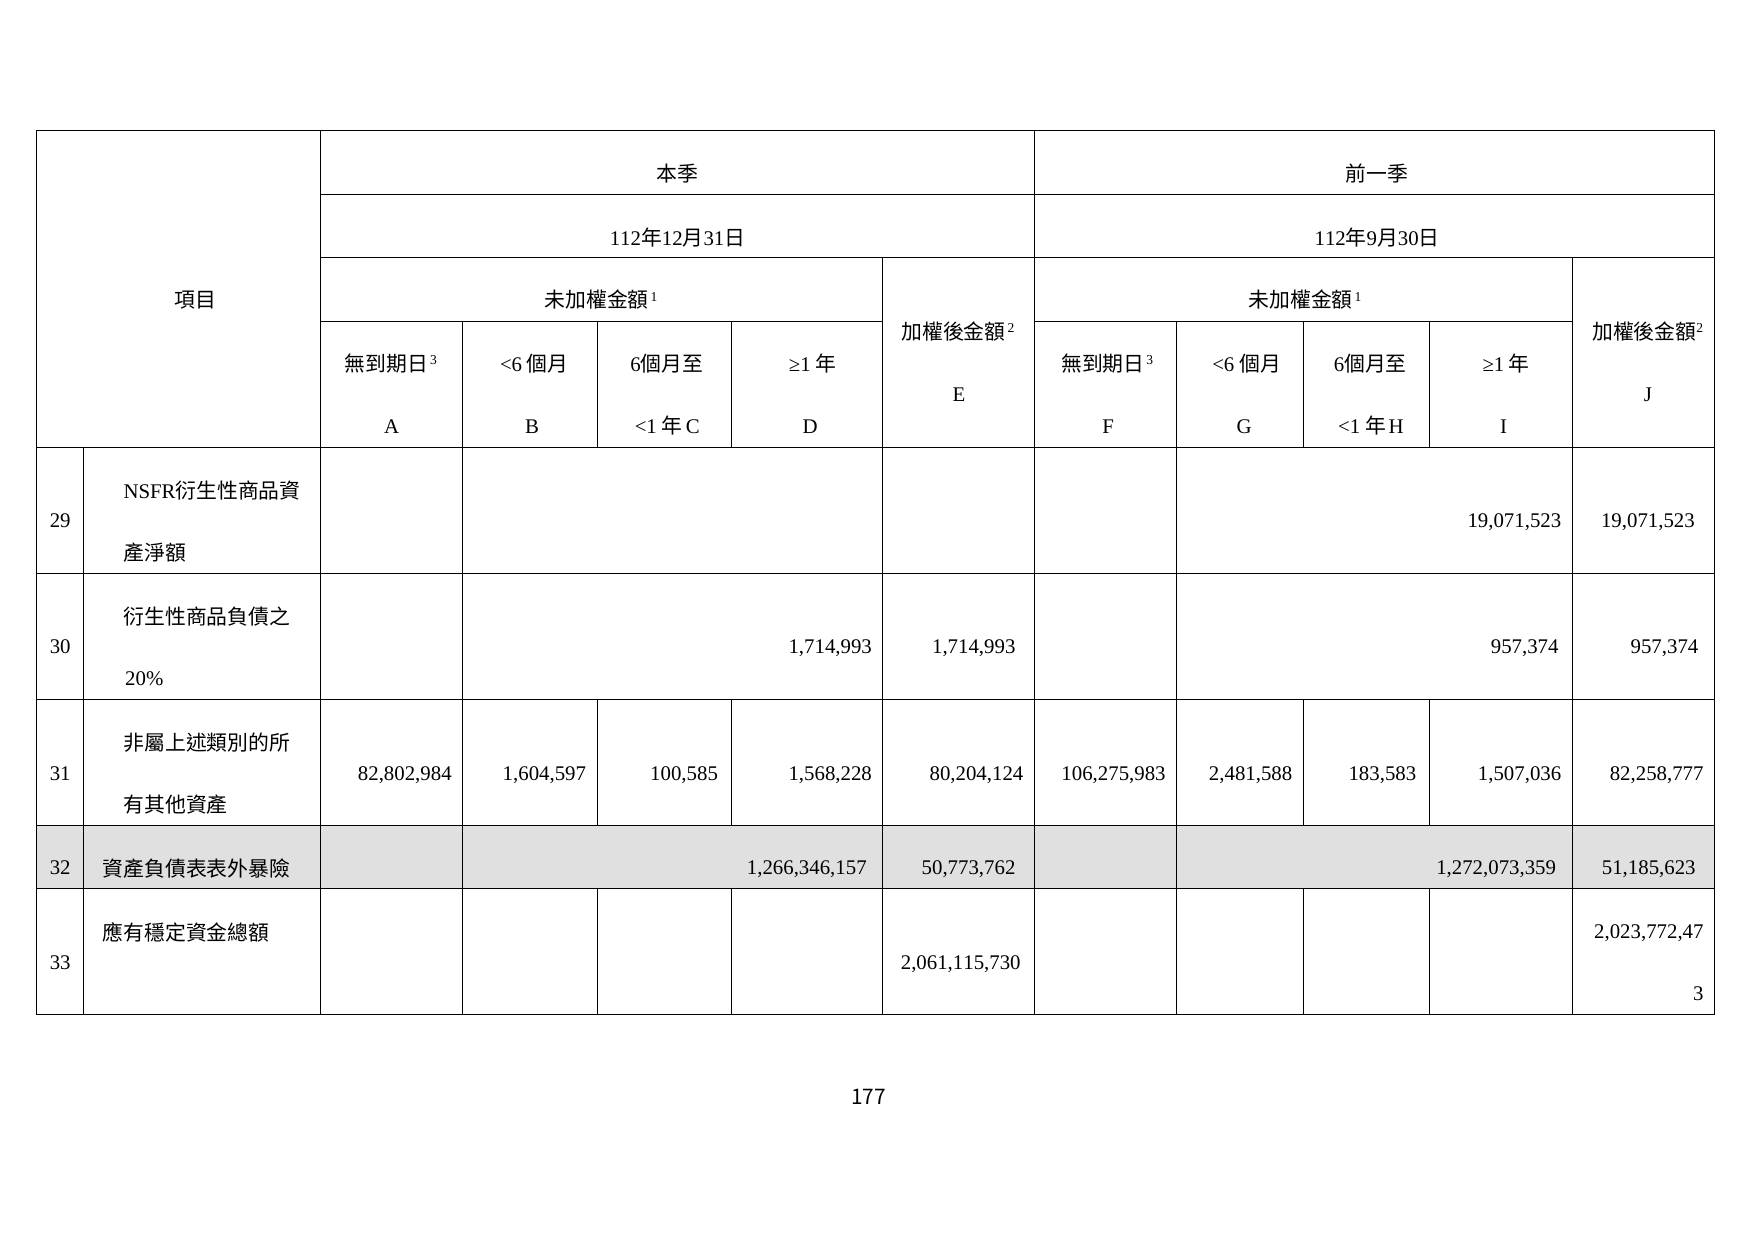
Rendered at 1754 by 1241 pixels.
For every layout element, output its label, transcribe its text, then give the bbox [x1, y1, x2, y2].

table_cell 183,583 [1304, 700, 1429, 825]
table_cell [883, 448, 1034, 573]
table_cell 30 [37, 574, 83, 699]
table_cell 31 [37, 700, 83, 825]
table_cell 19,071,523 [1573, 448, 1714, 573]
table_cell 29 [37, 448, 83, 573]
table_cell 1,507,036 [1430, 700, 1572, 825]
table_header 前一季 [1035, 131, 1714, 193]
table_cell [321, 889, 462, 1014]
table_cell [1035, 889, 1176, 1014]
table_cell 加權後金額2 E [883, 258, 1034, 447]
table_cell 106,275,983 [1035, 700, 1176, 825]
table_cell 19,071,523 [1177, 448, 1572, 573]
table_cell [598, 889, 731, 1014]
table_cell 未加權金額1 [321, 258, 882, 321]
table_cell 資產負債表表外暴險 [84, 826, 320, 888]
table_cell 1,272,073,359 [1177, 826, 1572, 888]
table_cell 1,714,993 [463, 574, 882, 699]
table_cell 100,585 [598, 700, 731, 825]
table_cell 50,773,762 [883, 826, 1034, 888]
table_cell 2,061,115,730 [883, 889, 1034, 1014]
table_cell 未加權金額1 [1035, 258, 1572, 321]
table_cell ≥1年 I [1430, 322, 1572, 447]
table_cell 82,258,777 [1573, 700, 1714, 825]
table_cell 2,023,772,473 [1573, 889, 1714, 1014]
table_cell ≥1年 D [732, 322, 882, 447]
table_cell 加權後金額2 J [1573, 258, 1714, 447]
table_cell 無到期日3 F [1035, 322, 1176, 447]
table_cell <6個月 G [1177, 322, 1303, 447]
table_cell 1,714,993 [883, 574, 1034, 699]
table_cell NSFR衍生性商品資產淨額 [84, 448, 320, 573]
table_cell 112年9月30日 [1035, 195, 1714, 257]
table_cell [463, 889, 597, 1014]
table_cell [1177, 889, 1303, 1014]
table_cell [1035, 574, 1176, 699]
table_cell 無到期日3 A [321, 322, 462, 447]
table_cell 6個月至 <1年H [1304, 322, 1429, 447]
table_cell 1,604,597 [463, 700, 597, 825]
table_cell 非屬上述類別的所有其他資產 [84, 700, 320, 825]
table_cell [1035, 826, 1176, 888]
table_cell [321, 826, 462, 888]
table_cell 82,802,984 [321, 700, 462, 825]
table_cell 957,374 [1177, 574, 1572, 699]
table_cell 1,568,228 [732, 700, 882, 825]
table_cell 衍生性商品負債之20% [84, 574, 320, 699]
table_cell [463, 448, 882, 573]
table_cell 957,374 [1573, 574, 1714, 699]
table_cell [321, 574, 462, 699]
table_cell [1430, 889, 1572, 1014]
table_cell 112年12月31日 [321, 195, 1034, 257]
table_cell 80,204,124 [883, 700, 1034, 825]
table_header 本季 [321, 131, 1034, 193]
table_cell [321, 448, 462, 573]
table_cell 1,266,346,157 [463, 826, 882, 888]
table_cell 6個月至 <1年C [598, 322, 731, 447]
table_cell [1035, 448, 1176, 573]
table_cell 33 [37, 889, 83, 1014]
table_cell [1304, 889, 1429, 1014]
table_cell 51,185,623 [1573, 826, 1714, 888]
table_cell 32 [37, 826, 83, 888]
table_cell [732, 889, 882, 1014]
table_cell <6個月 B [463, 322, 597, 447]
table_cell 2,481,588 [1177, 700, 1303, 825]
table_header 項目 [37, 131, 320, 447]
table_cell 應有穩定資金總額 [84, 889, 320, 1014]
